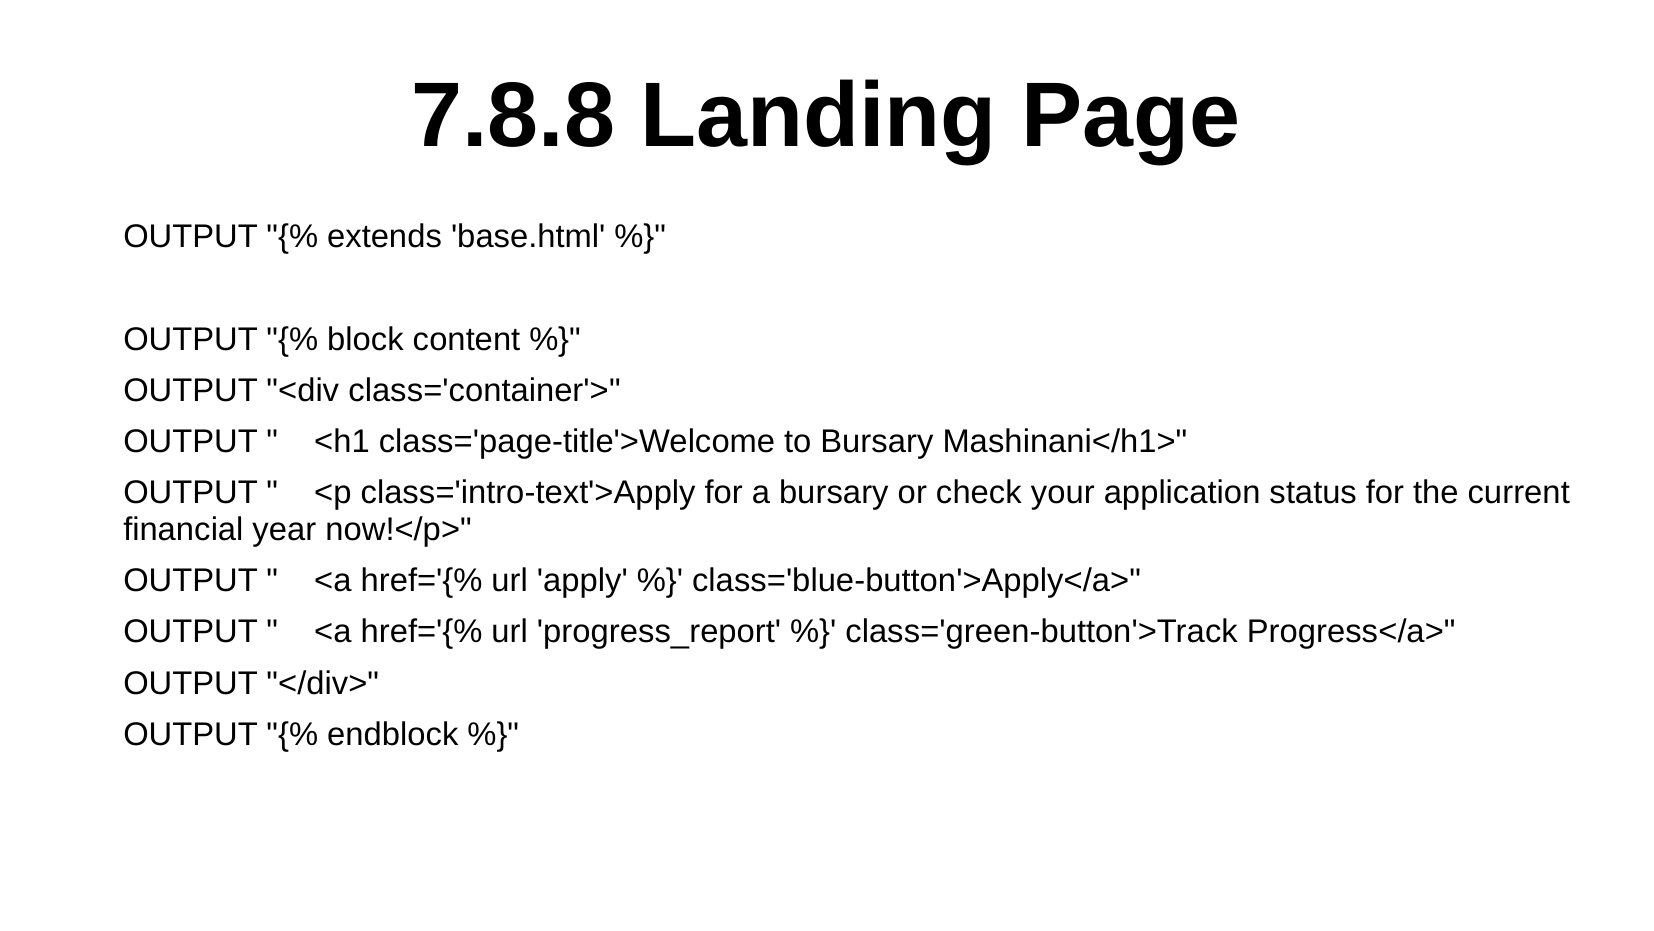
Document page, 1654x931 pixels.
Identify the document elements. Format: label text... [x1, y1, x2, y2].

title 7.8.8 Landing Page [82, 12, 1571, 218]
list OUTPUT "{% extends 'base.html' %}" OUTPUT "{% block content %}" OUTPUT "<div class='container'>" OUTPUT " <h1 class='page-title'>Welcome to Bursary Mashinani</h1>" OUTPUT " <p class='intro-text'>Apply for a bursary or check your application status for the current financial year now!</p>" OUTPUT " <a href='{% url 'apply' %}' class='blue-button'>Apply</a>" OUTPUT " <a href='{% url 'progress_report' %}' class='green-button'>Track Progress</a>" OUTPUT "</div>" OUTPUT "{% endblock %}" [88, 217, 1577, 758]
